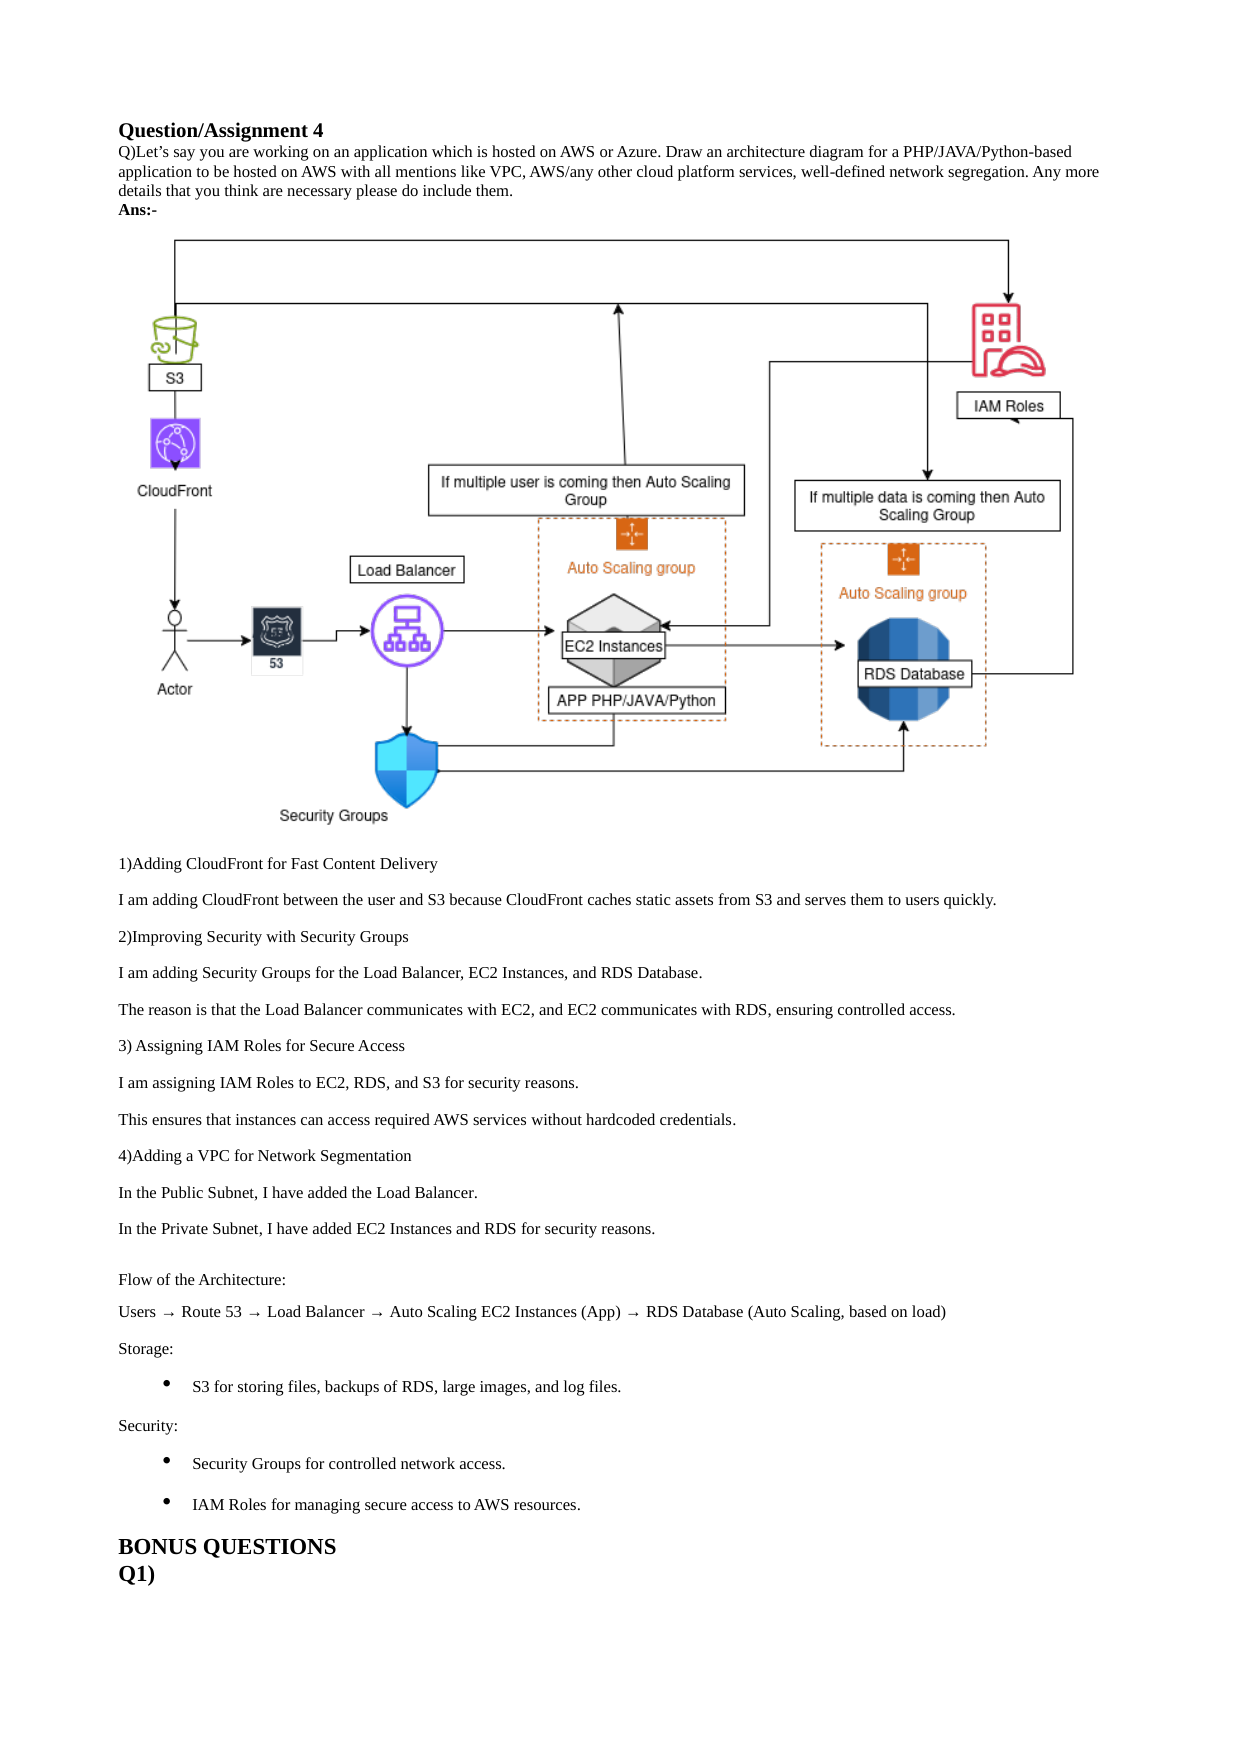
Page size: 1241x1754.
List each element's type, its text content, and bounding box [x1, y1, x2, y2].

text Question/Assignment 4 [118, 118, 1122, 142]
picture [125, 231, 1084, 835]
text In the Private Subnet, I have added EC2 Instances and RDS for security reasons. [118, 1219, 1122, 1238]
text The reason is that the Load Balancer communicates with EC2, and EC2 communicates with RDS, ensuring controlled access. [118, 1000, 1122, 1019]
text 3) Assigning IAM Roles for Secure Access [118, 1036, 1122, 1055]
text In the Public Subnet, I have added the Load Balancer. [118, 1182, 1122, 1202]
text Ans:- [118, 200, 1122, 219]
list IAM Roles for managing secure access to AWS resources. [162, 1493, 1122, 1516]
list Security Groups for controlled network access. [162, 1452, 1122, 1475]
subtitle Flow of the Architecture: [118, 1270, 1122, 1289]
text Storage: [118, 1338, 1122, 1358]
text I am adding Security Groups for the Load Balancer, EC2 Instances, and RDS Database. [118, 963, 1122, 982]
text Security: [118, 1416, 1122, 1435]
text I am assigning IAM Roles to EC2, RDS, and S3 for security reasons. [118, 1073, 1122, 1092]
text Users → Route 53 → Load Balancer → Auto Scaling EC2 Instances (App) → RDS Database (Auto Scaling, based on load) [118, 1302, 1122, 1321]
text 2)Improving Security with Security Groups [118, 927, 1122, 946]
text Q1) [118, 1560, 1122, 1586]
text Q)Let’s say you are working on an application which is hosted on AWS or Azure. Draw an architecture diagram for a PHP/JAVA/Python-based application to be hosted on AWS with all mentions like VPC, AWS/any other cloud platform services, well-defined network segregation. Any more details that you think are necessary please do include them. [118, 142, 1122, 200]
text BONUS QUESTIONS [118, 1533, 1122, 1560]
text 1)Adding CloudFront for Fast Content Delivery [118, 853, 1122, 873]
list S3 for storing files, backups of RDS, large images, and log files. [162, 1375, 1122, 1398]
text 4)Adding a VPC for Network Segmentation [118, 1146, 1122, 1165]
text This ensures that instances can access required AWS services without hardcoded credentials. [118, 1109, 1122, 1128]
text I am adding CloudFront between the user and S3 because CloudFront caches static assets from S3 and serves them to users quickly. [118, 890, 1122, 909]
